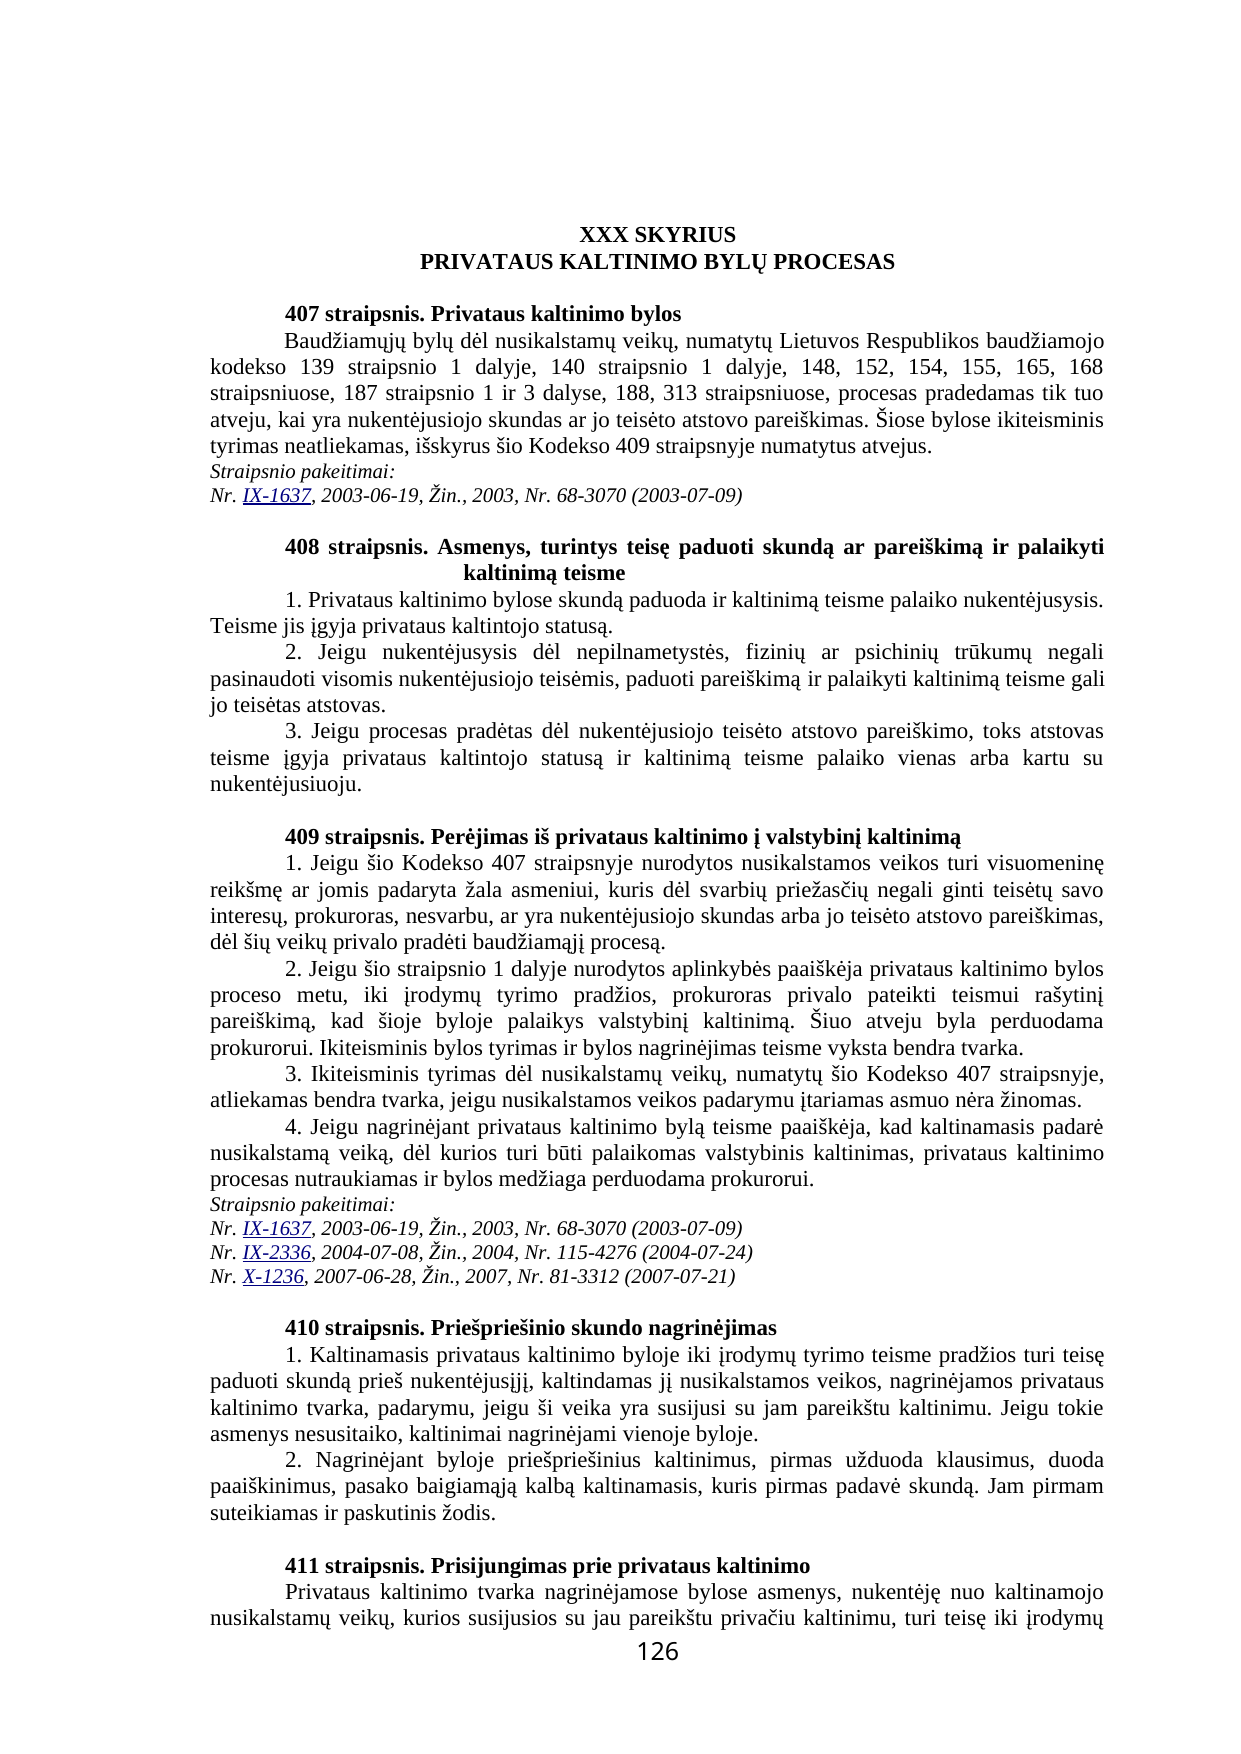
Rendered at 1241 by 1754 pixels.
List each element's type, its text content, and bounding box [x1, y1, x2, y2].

text 407 straipsnis. Privataus kaltinimo bylos [210, 300, 1106, 327]
text 411 straipsnis. Prisijungimas prie privataus kaltinimo [210, 1552, 1106, 1578]
text 1. Jeigu šio Kodekso 407 straipsnyje nurodytos nusikalstamos veikos turi visuomeninę reikšmę ar jomis padaryta žala asmeniui, kuris dėl svarbių priežasčių negali ginti teisėtų savo interesų, prokuroras, nesvarbu, ar yra nukentėjusiojo skundas arba jo teisėto atstovo pareiškimas, dėl šių veikų privalo pradėti baudžiamąjį procesą. [210, 849, 1106, 955]
text Nr. IX-2336, 2004-07-08, Žin., 2004, Nr. 115-4276 (2004-07-24) [210, 1240, 1106, 1264]
text 1. Kaltinamasis privataus kaltinimo byloje iki įrodymų tyrimo teisme pradžios turi teisę paduoti skundą prieš nukentėjusįjį, kaltindamas jį nusikalstamos veikos, nagrinėjamos privataus kaltinimo tvarka, padarymu, jeigu ši veika yra susijusi su jam pareikštu kaltinimu. Jeigu tokie asmenys nesusitaiko, kaltinimai nagrinėjami vienoje byloje. [210, 1341, 1106, 1446]
subtitle XXX skyrius [210, 221, 1106, 248]
text 409 straipsnis. Perėjimas iš privataus kaltinimo į valstybinį kaltinimą [210, 823, 1106, 849]
text Privataus kaltinimo tvarka nagrinėjamose bylose asmenys, nukentėję nuo kaltinamojo nusikalstamų veikų, kurios susijusios su jau pareikštu privačiu kaltinimu, turi teisę iki įrodymų [210, 1578, 1106, 1631]
text 2. Jeigu šio straipsnio 1 dalyje nurodytos aplinkybės paaiškėja privataus kaltinimo bylos proceso metu, iki įrodymų tyrimo pradžios, prokuroras privalo pateikti teismui rašytinį pareiškimą, kad šioje byloje palaikys valstybinį kaltinimą. Šiuo atveju byla perduodama prokurorui. Ikiteisminis bylos tyrimas ir bylos nagrinėjimas teisme vyksta bendra tvarka. [210, 955, 1106, 1060]
text 3. Ikiteisminis tyrimas dėl nusikalstamų veikų, numatytų šio Kodekso 407 straipsnyje, atliekamas bendra tvarka, jeigu nusikalstamos veikos padarymu įtariamas asmuo nėra žinomas. [210, 1060, 1106, 1113]
text 410 straipsnis. Priešpriešinio skundo nagrinėjimas [210, 1314, 1106, 1341]
text 1. Privataus kaltinimo bylose skundą paduoda ir kaltinimą teisme palaiko nukentėjusysis. Teisme jis įgyja privataus kaltintojo statusą. [210, 586, 1106, 638]
text 4. Jeigu nagrinėjant privataus kaltinimo bylą teisme paaiškėja, kad kaltinamasis padarė nusikalstamą veiką, dėl kurios turi būti palaikomas valstybinis kaltinimas, privataus kaltinimo procesas nutraukiamas ir bylos medžiaga perduodama prokurorui. [210, 1113, 1106, 1192]
text Nr. X-1236, 2007-06-28, Žin., 2007, Nr. 81-3312 (2007-07-21) [210, 1264, 1106, 1288]
text Nr. IX-1637, 2003-06-19, Žin., 2003, Nr. 68-3070 (2003-07-09) [210, 1216, 1106, 1240]
text Baudžiamųjų bylų dėl nusikalstamų veikų, numatytų Lietuvos Respublikos baudžiamojo kodekso 139 straipsnio 1 dalyje, 140 straipsnio 1 dalyje, 148, 152, 154, 155, 165, 168 straipsniuose, 187 straipsnio 1 ir 3 dalyse, 188, 313 straipsniuose, procesas pradedamas tik tuo atveju, kai yra nukentėjusiojo skundas ar jo teisėto atstovo pareiškimas. Šiose bylose ikiteisminis tyrimas neatliekamas, išskyrus šio Kodekso 409 straipsnyje numatytus atvejus. [210, 327, 1106, 458]
text 408 straipsnis. Asmenys, turintys teisę paduoti skundą ar pareiškimą ir palaikyti kaltinimą teisme [285, 533, 1106, 586]
text Straipsnio pakeitimai: [210, 1192, 1106, 1216]
text 2. Jeigu nukentėjusysis dėl nepilnametystės, fizinių ar psichinių trūkumų negali pasinaudoti visomis nukentėjusiojo teisėmis, paduoti pareiškimą ir palaikyti kaltinimą teisme gali jo teisėtas atstovas. [210, 638, 1106, 717]
text Straipsnio pakeitimai: [210, 458, 1106, 483]
text 3. Jeigu procesas pradėtas dėl nukentėjusiojo teisėto atstovo pareiškimo, toks atstovas teisme įgyja privataus kaltintojo statusą ir kaltinimą teisme palaiko vienas arba kartu su nukentėjusiuoju. [210, 717, 1106, 797]
text Nr. IX-1637, 2003-06-19, Žin., 2003, Nr. 68-3070 (2003-07-09) [210, 483, 1106, 507]
subtitle privataus kaltinimo bylų Procesas [210, 248, 1106, 274]
text 2. Nagrinėjant byloje priešpriešinius kaltinimus, pirmas užduoda klausimus, duoda paaiškinimus, pasako baigiamąją kalbą kaltinamasis, kuris pirmas padavė skundą. Jam pirmam suteikiamas ir paskutinis žodis. [210, 1446, 1106, 1525]
